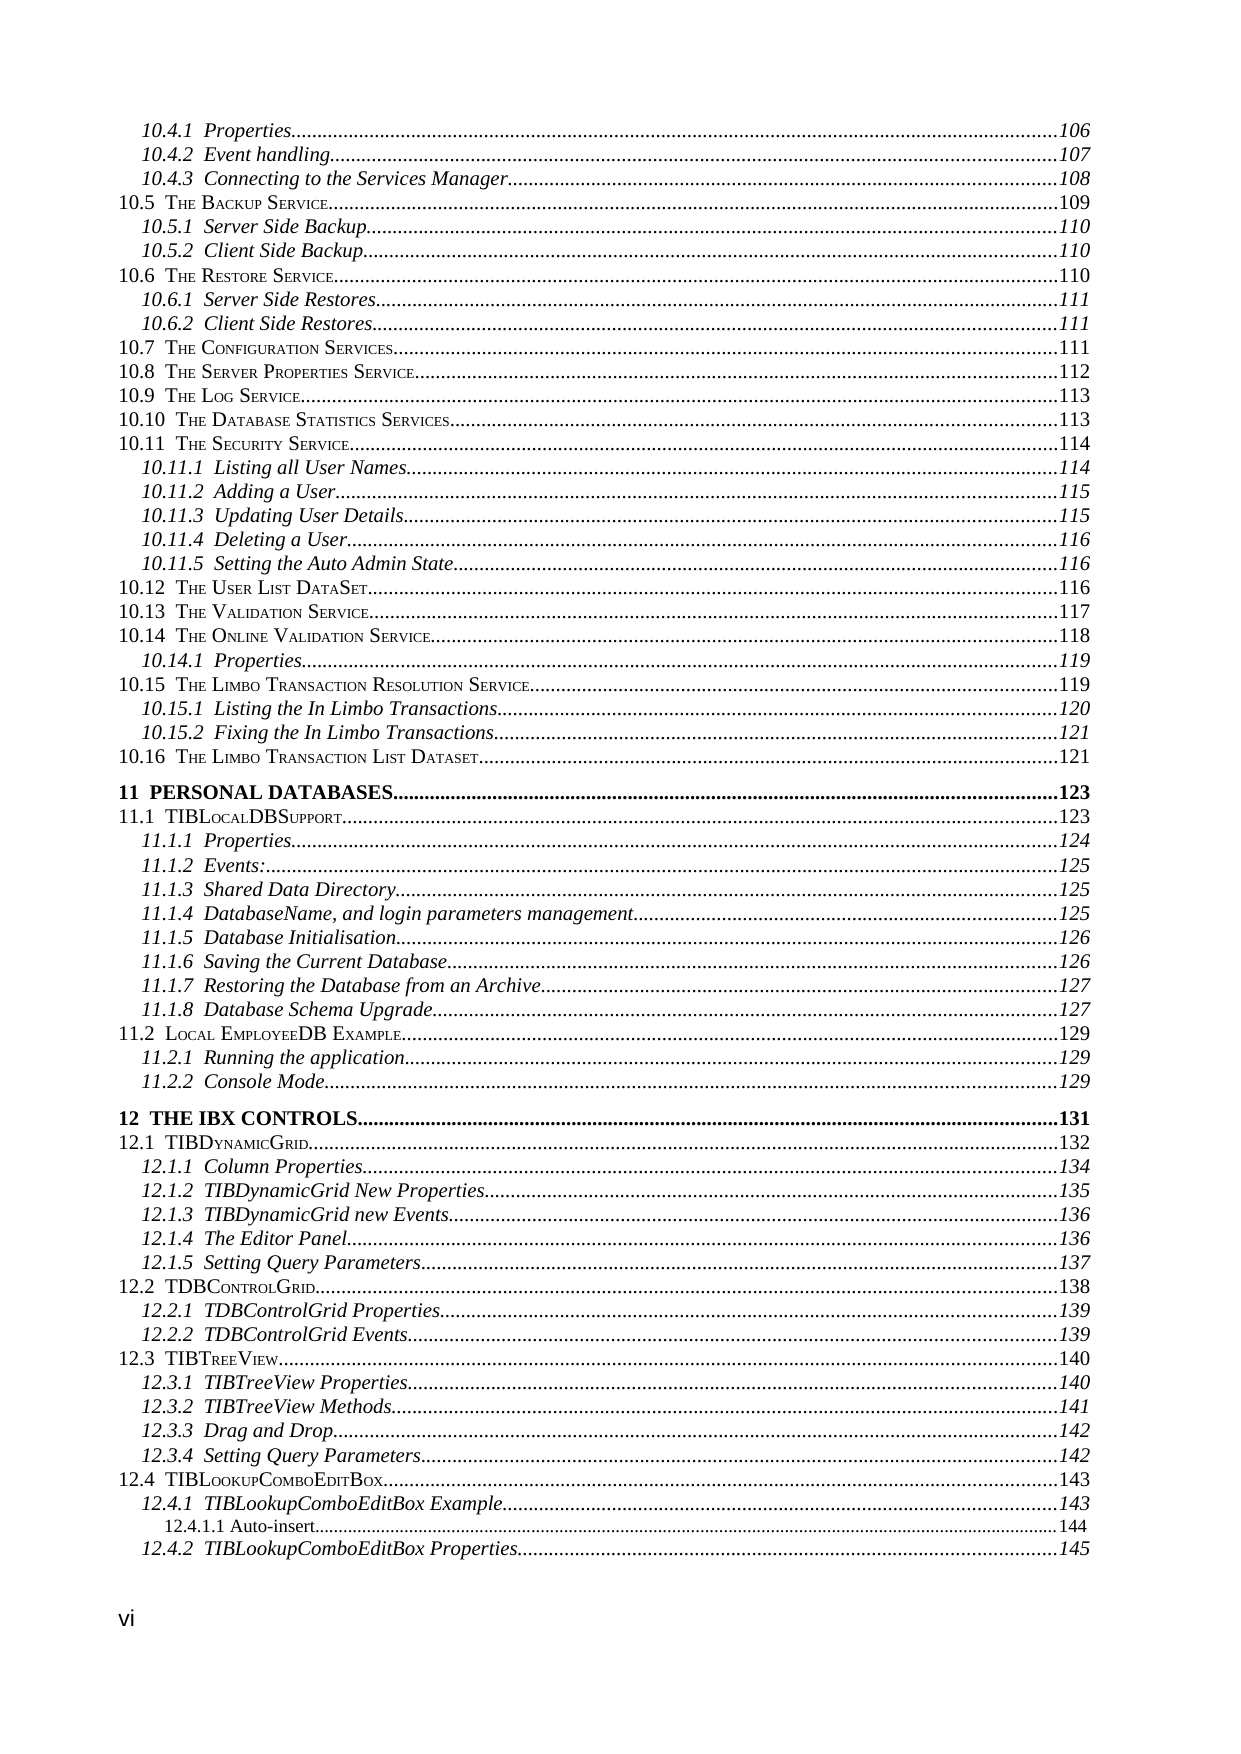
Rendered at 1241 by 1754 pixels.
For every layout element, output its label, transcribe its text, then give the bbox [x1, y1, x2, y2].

text 10.5 The Backup Service 109 [118, 190, 1122, 214]
text 12.1.5 Setting Query Parameters 137 [141, 1250, 1122, 1274]
text 11.1 TIBLocalDBSupport 123 [118, 804, 1122, 828]
text 11.1.1 Properties 124 [141, 828, 1122, 852]
text 12.4.1.1 Auto-insert 144 [164, 1515, 1122, 1536]
text 10.14 The Online Validation Service 118 [118, 623, 1122, 647]
text 10.12 The User List DataSet 116 [118, 575, 1122, 599]
text 12.2.2 TDBControlGrid Events 139 [141, 1322, 1122, 1346]
text 10.5.1 Server Side Backup 110 [141, 214, 1122, 238]
text 12.4.2 TIBLookupComboEditBox Properties 145 [141, 1536, 1122, 1560]
text 10.13 The Validation Service 117 [118, 599, 1122, 623]
text 10.11 The Security Service 114 [118, 431, 1122, 455]
text 11.1.5 Database Initialisation 126 [141, 925, 1122, 949]
text 11.1.8 Database Schema Upgrade 127 [141, 997, 1122, 1021]
text 10.6.1 Server Side Restores 111 [141, 287, 1122, 311]
text 10.11.5 Setting the Auto Admin State 116 [141, 551, 1122, 575]
text 11.1.2 Events: 125 [141, 852, 1122, 877]
text 10.15 The Limbo Transaction Resolution Service 119 [118, 672, 1122, 696]
text 11.1.6 Saving the Current Database 126 [141, 949, 1122, 973]
text 12.4 TIBLookupComboEditBox 143 [118, 1467, 1122, 1491]
text 10.11.4 Deleting a User 116 [141, 527, 1122, 551]
text 12.3.1 TIBTreeView Properties 140 [141, 1370, 1122, 1394]
text 10.11.2 Adding a User 115 [141, 479, 1122, 503]
text 10.16 The Limbo Transaction List Dataset 121 [118, 744, 1122, 768]
text 12.2 TDBControlGrid 138 [118, 1274, 1122, 1298]
text 12.4.1 TIBLookupComboEditBox Example 143 [141, 1491, 1122, 1515]
text 10.7 The Configuration Services 111 [118, 335, 1122, 359]
text 10.6 The Restore Service 110 [118, 262, 1122, 287]
text 10.11.3 Updating User Details 115 [141, 503, 1122, 527]
text 10.14.1 Properties 119 [141, 647, 1122, 672]
text 12.3.3 Drag and Drop 142 [141, 1418, 1122, 1442]
text 12.2.1 TDBControlGrid Properties 139 [141, 1298, 1122, 1322]
text 12 The IBX Controls 131 [118, 1106, 1122, 1130]
text 11 Personal Databases 123 [118, 780, 1122, 804]
text 11.1.7 Restoring the Database from an Archive 127 [141, 973, 1122, 997]
text 12.3.4 Setting Query Parameters 142 [141, 1442, 1122, 1467]
text 11.2.2 Console Mode 129 [141, 1069, 1122, 1093]
text 10.10 The Database Statistics Services 113 [118, 407, 1122, 431]
text 12.1.3 TIBDynamicGrid new Events 136 [141, 1202, 1122, 1226]
text 10.8 The Server Properties Service 112 [118, 359, 1122, 383]
text 11.1.3 Shared Data Directory 125 [141, 877, 1122, 901]
text 10.4.2 Event handling 107 [141, 142, 1122, 166]
text 12.3.2 TIBTreeView Methods 141 [141, 1394, 1122, 1418]
text 11.2.1 Running the application 129 [141, 1045, 1122, 1069]
text 10.11.1 Listing all User Names 114 [141, 455, 1122, 479]
text 10.4.1 Properties 106 [141, 118, 1122, 142]
text 10.15.2 Fixing the In Limbo Transactions 121 [141, 720, 1122, 744]
text 12.1.4 The Editor Panel 136 [141, 1226, 1122, 1250]
text 10.6.2 Client Side Restores 111 [141, 311, 1122, 335]
text 12.1.1 Column Properties 134 [141, 1154, 1122, 1178]
text 12.1.2 TIBDynamicGrid New Properties 135 [141, 1178, 1122, 1202]
text 10.9 The Log Service 113 [118, 383, 1122, 407]
text 11.1.4 DatabaseName, and login parameters management 125 [141, 901, 1122, 925]
text 12.3 TIBTreeView 140 [118, 1346, 1122, 1370]
text 12.1 TIBDynamicGrid 132 [118, 1130, 1122, 1154]
text 10.4.3 Connecting to the Services Manager 108 [141, 166, 1122, 190]
text 11.2 Local EmployeeDB Example 129 [118, 1021, 1122, 1045]
text 10.15.1 Listing the In Limbo Transactions 120 [141, 696, 1122, 720]
text 10.5.2 Client Side Backup 110 [141, 238, 1122, 262]
